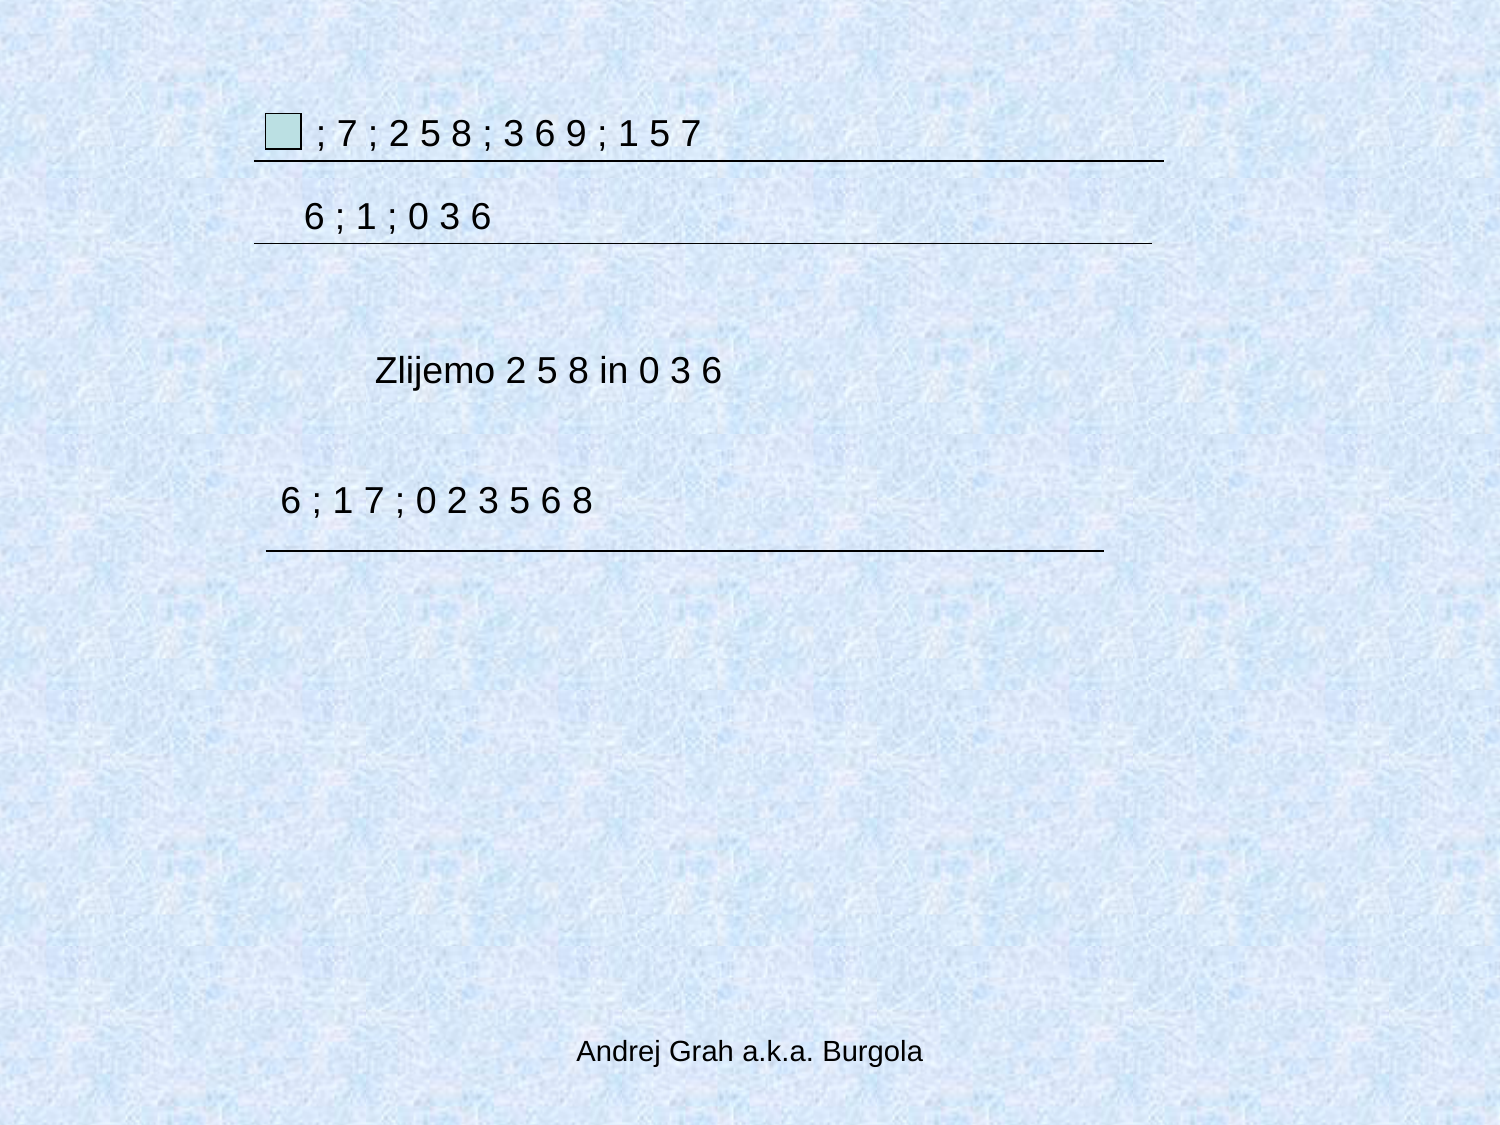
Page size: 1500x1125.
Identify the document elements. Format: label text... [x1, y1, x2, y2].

text_box Andrej Grah a.k.a. Burgola [512, 1024, 988, 1103]
text_box [265, 113, 301, 149]
text_box 6 ; 1 ; 0 3 6 [289, 184, 1034, 246]
text_box ; 7 ; 2 5 8 ; 3 6 9 ; 1 5 7 [301, 101, 1069, 163]
text_box 6 ; 1 7 ; 0 2 3 5 6 8 [265, 467, 940, 529]
text_box Zlijemo 2 5 8 in 0 3 6 [360, 337, 1010, 399]
picture [0, 0, 1500, 1125]
